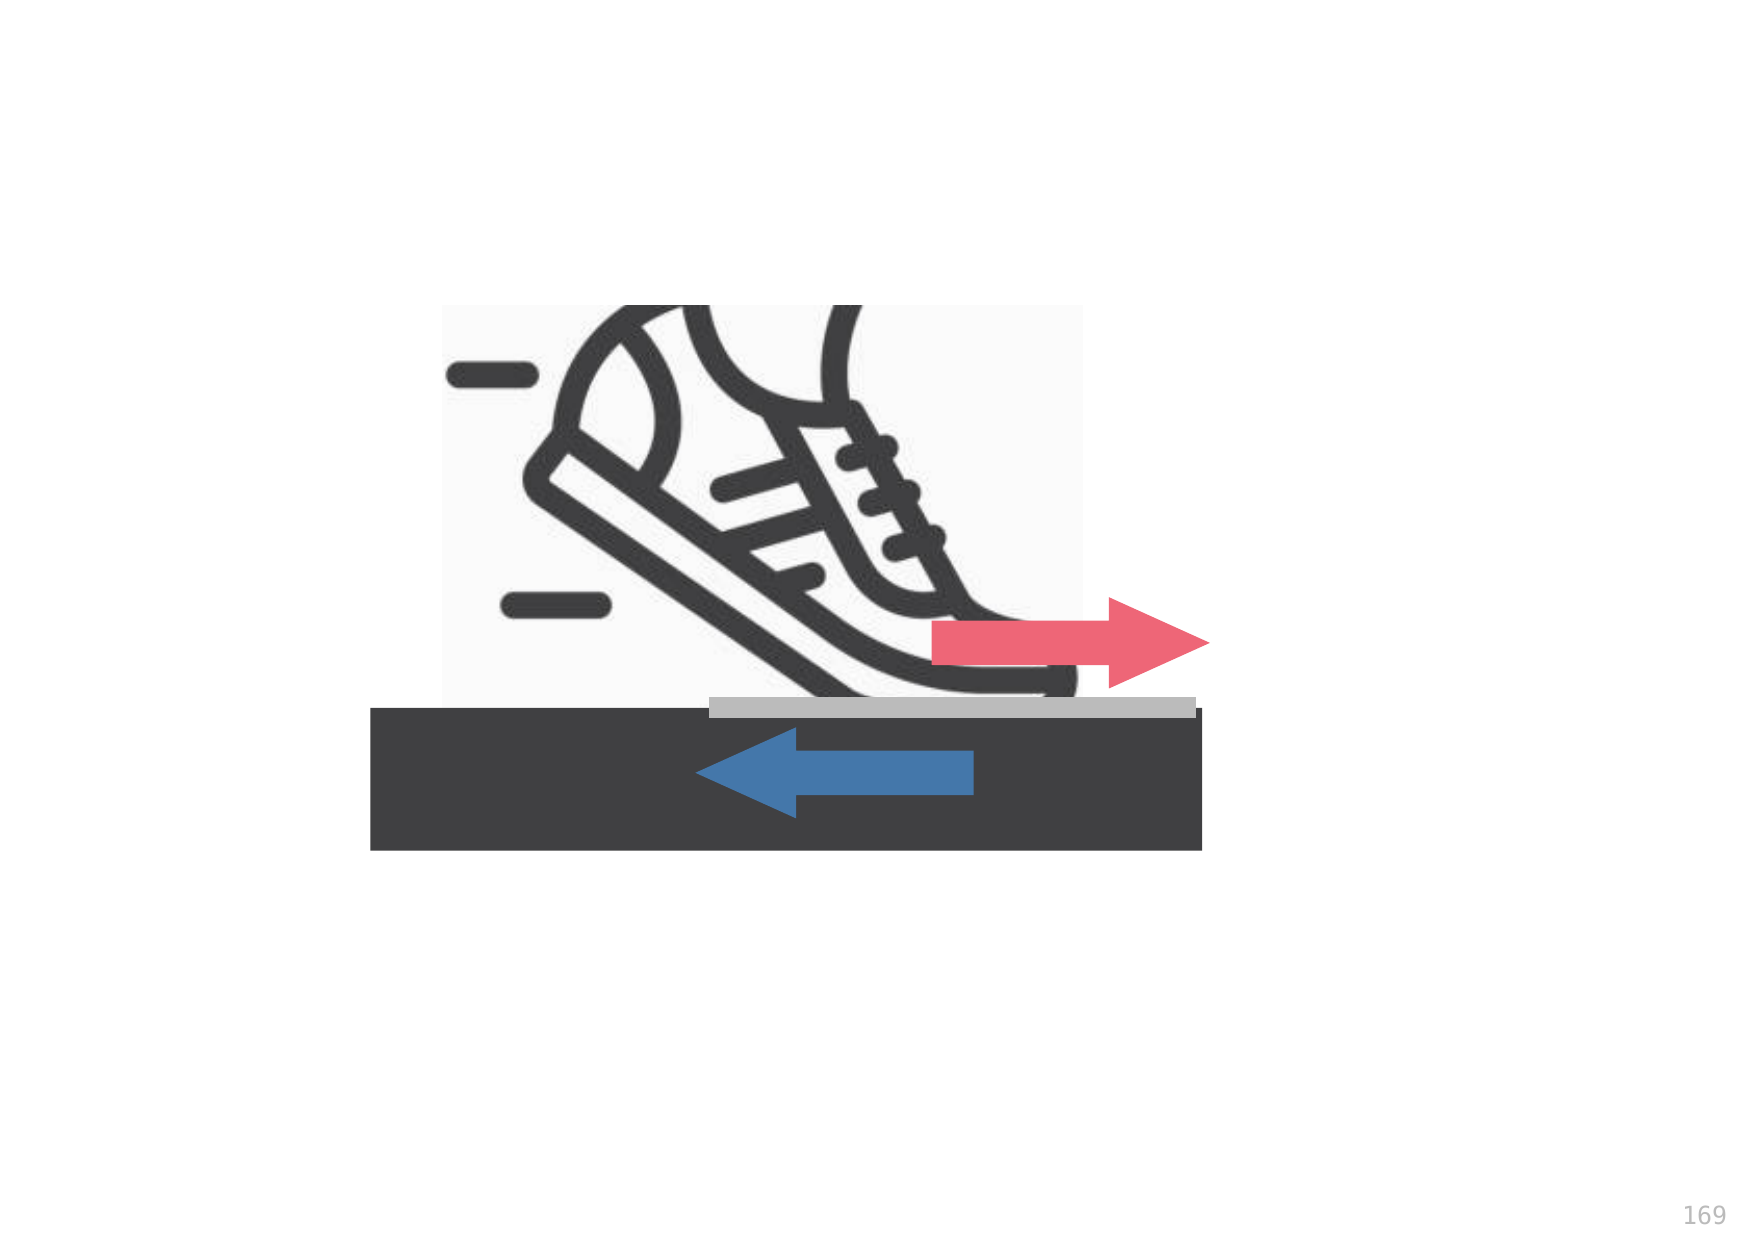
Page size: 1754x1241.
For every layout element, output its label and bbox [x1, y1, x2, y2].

text_box [370, 707, 1203, 851]
text_box [931, 597, 1210, 689]
picture [442, 305, 1083, 707]
